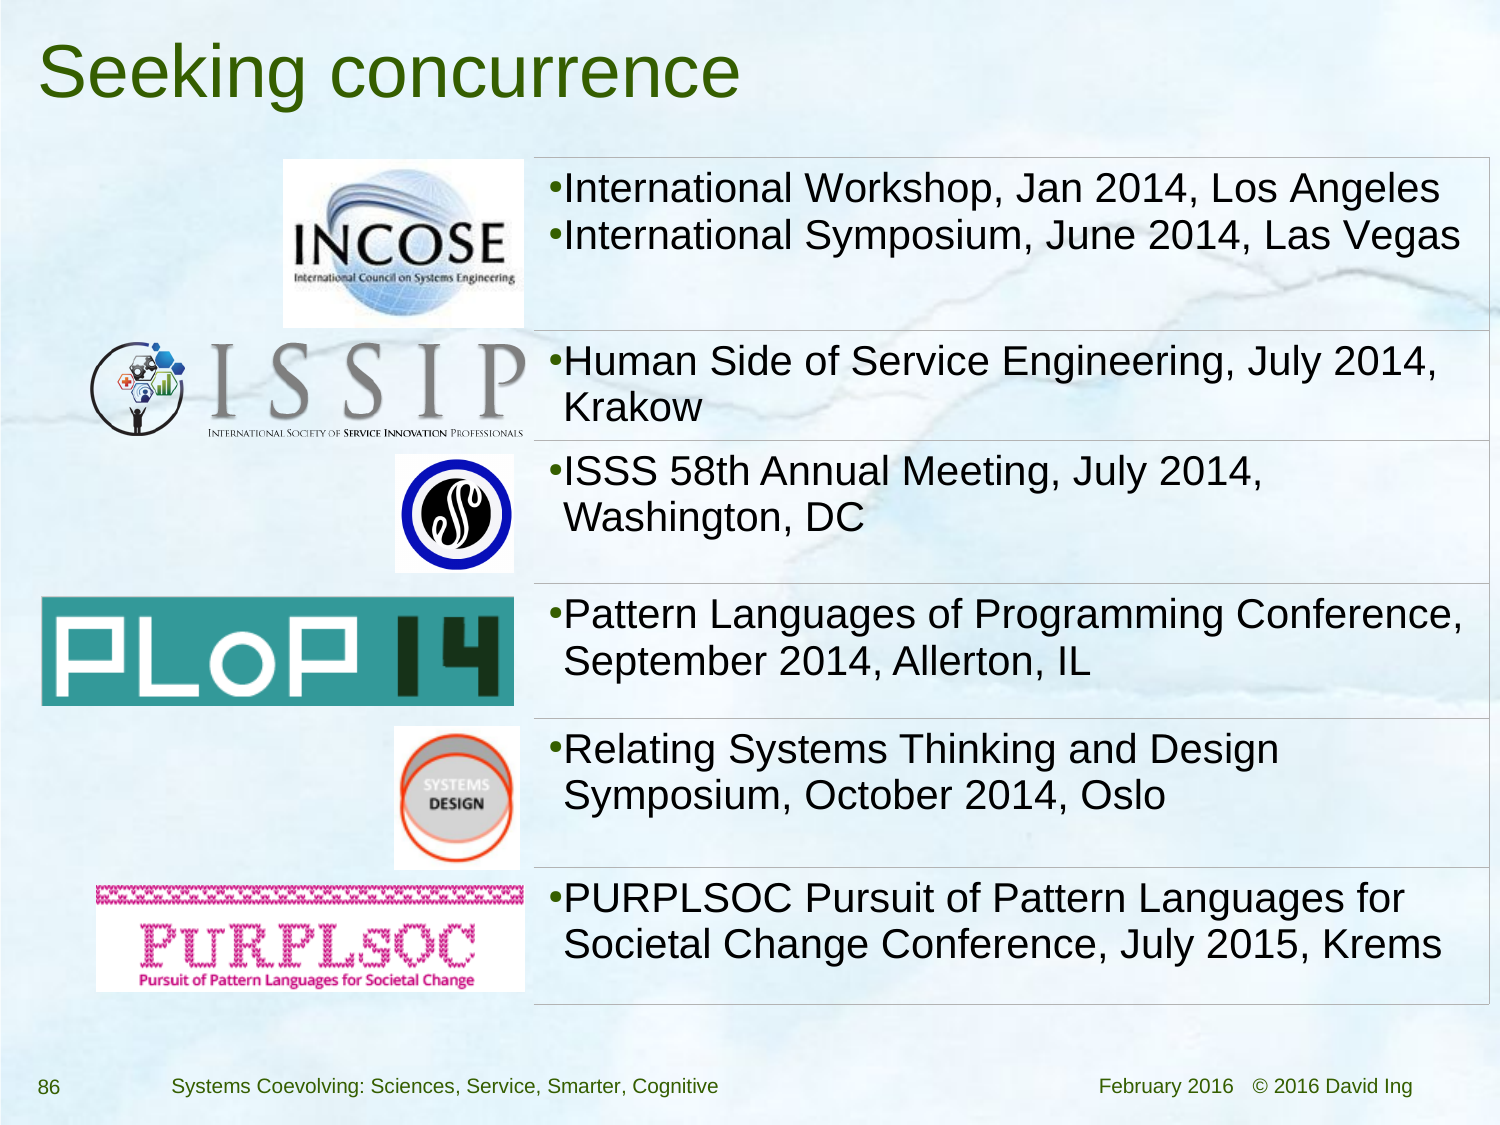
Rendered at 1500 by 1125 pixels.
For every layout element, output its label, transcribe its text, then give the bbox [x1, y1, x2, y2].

table_header International Workshop, Jan 2014, Los Angeles International Symposium, June 2014, Las Vegas [534, 158, 1489, 330]
table_cell Pattern Languages of Programming Conference, September 2014, Allerton, IL [534, 584, 1489, 718]
table_cell Human Side of Service Engineering, July 2014, Krakow [534, 331, 1489, 440]
table_cell ISSS 58th Annual Meeting, July 2014, Washington, DC [534, 441, 1489, 583]
table_cell PURPLSOC Pursuit of Pattern Languages for Societal Change Conference, July 2015, Krems [534, 868, 1489, 1004]
title Seeking concurrence [37, 37, 1463, 152]
picture [0, 0, 1500, 1125]
table_cell Relating Systems Thinking and Design Symposium, October 2014, Oslo [534, 719, 1489, 867]
